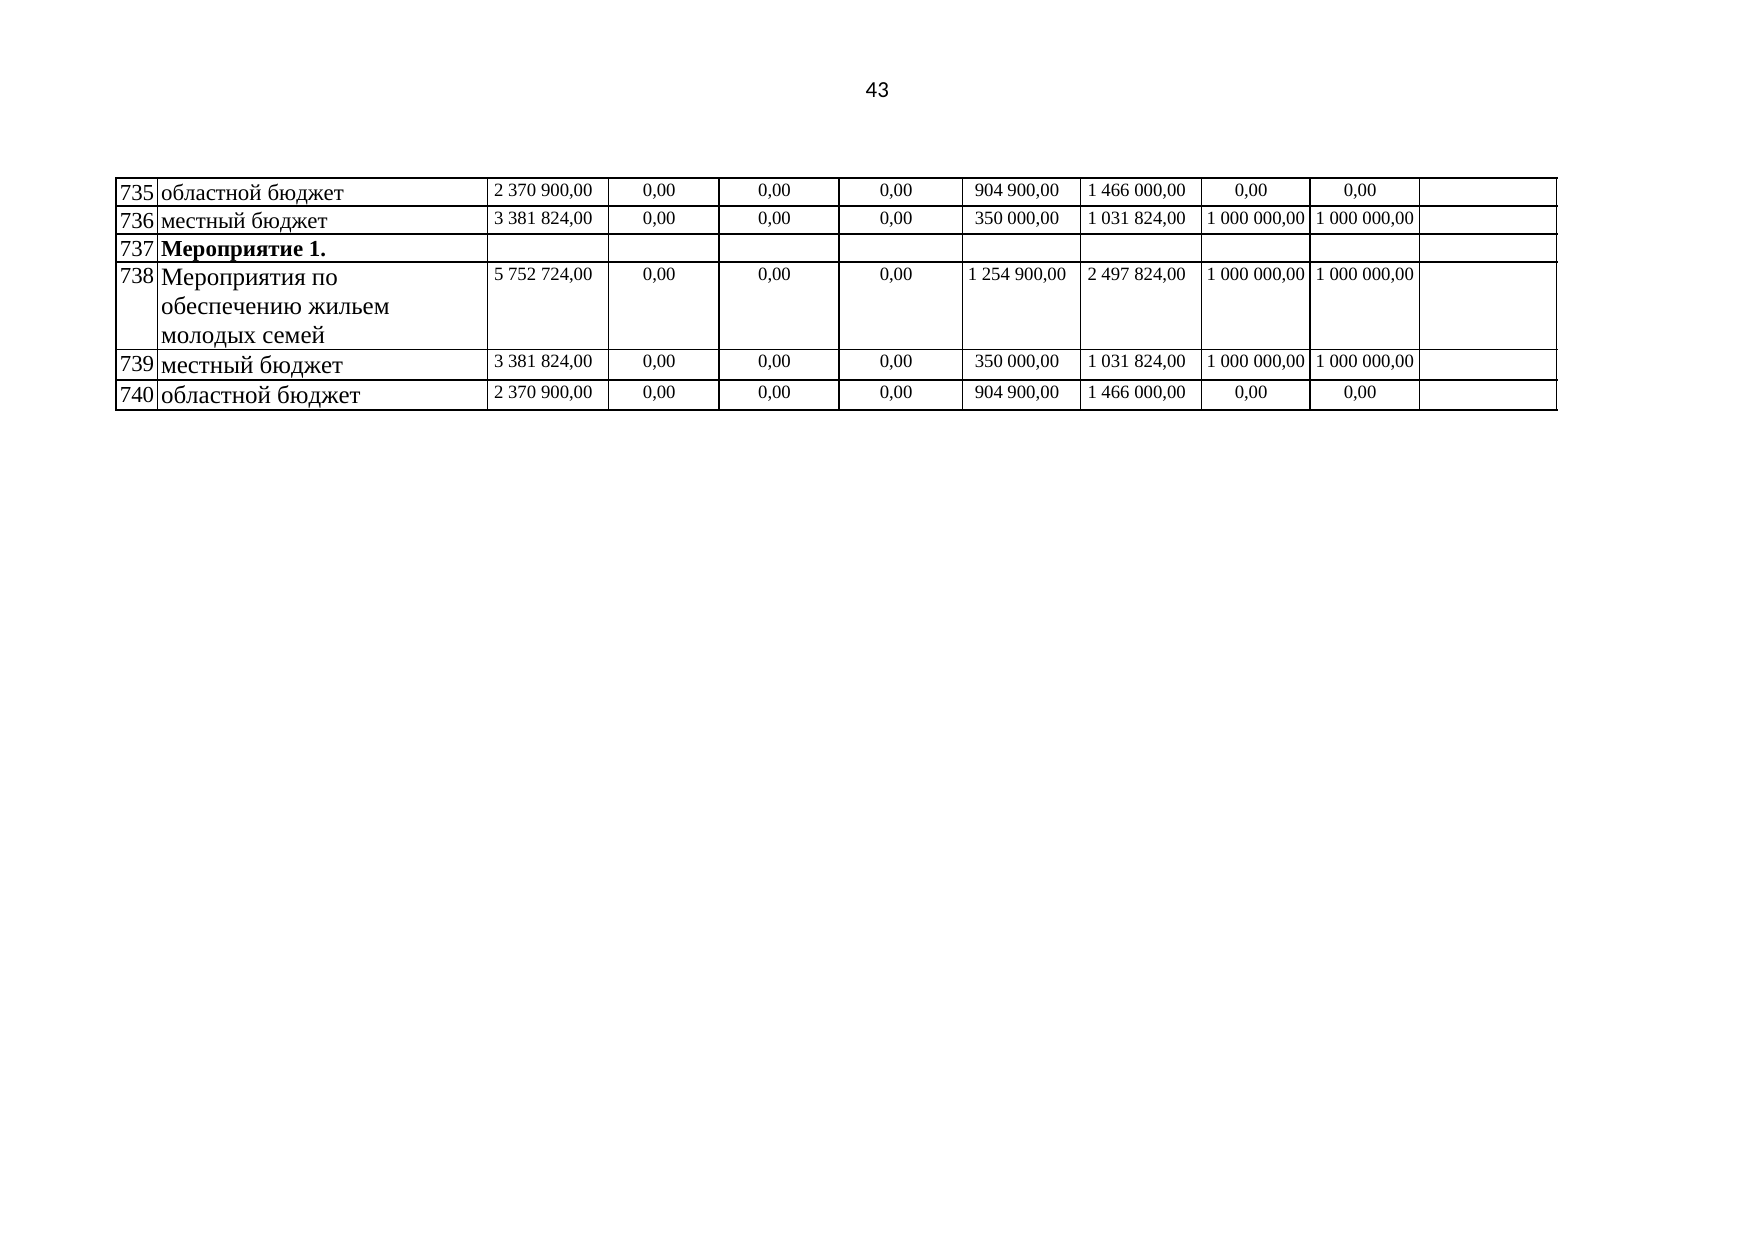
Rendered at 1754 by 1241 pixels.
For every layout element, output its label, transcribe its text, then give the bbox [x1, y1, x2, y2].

table_cell [1420, 235, 1556, 261]
table_cell 740 [117, 381, 157, 409]
table_cell 0,00 [1311, 179, 1419, 205]
table_cell 0,00 [720, 381, 838, 409]
table_cell 0,00 [1202, 381, 1309, 409]
table_cell 2 370 900,00 [488, 179, 608, 205]
table_cell 0,00 [840, 207, 962, 233]
table_cell [1202, 235, 1309, 261]
table_cell 0,00 [840, 381, 962, 409]
table_cell [720, 235, 838, 261]
table_cell Мероприятие 1. [158, 235, 487, 261]
table_cell 0,00 [609, 179, 718, 205]
table_cell 0,00 [840, 350, 962, 379]
table_cell 350 000,00 [963, 350, 1080, 379]
table_cell 1 031 824,00 [1081, 207, 1201, 233]
table_cell местный бюджет [158, 207, 487, 233]
table_cell 0,00 [840, 263, 962, 349]
table_cell 1 031 824,00 [1081, 350, 1201, 379]
table_cell 0,00 [609, 263, 718, 349]
table_cell 0,00 [840, 179, 962, 205]
table_cell 904 900,00 [963, 179, 1080, 205]
table_cell 0,00 [609, 350, 718, 379]
table_cell [488, 235, 608, 261]
table_cell 1 000 000,00 [1311, 263, 1419, 349]
table_cell областной бюджет [158, 179, 487, 205]
table_cell 2 497 824,00 [1081, 263, 1201, 349]
table_cell областной бюджет [158, 381, 487, 409]
table_cell [963, 235, 1080, 261]
table_cell 3 381 824,00 [488, 207, 608, 233]
table_cell 0,00 [720, 263, 838, 349]
table_cell 0,00 [1202, 179, 1309, 205]
table_cell [1420, 207, 1556, 233]
table_cell [609, 235, 718, 261]
table_cell [1081, 235, 1201, 261]
table_cell 1 000 000,00 [1311, 350, 1419, 379]
table_cell 350 000,00 [963, 207, 1080, 233]
table_cell Мероприятия по обеспечению жильем молодых семей [158, 263, 487, 349]
table_cell 739 [117, 350, 157, 379]
table_cell 5 752 724,00 [488, 263, 608, 349]
table_cell 0,00 [720, 207, 838, 233]
table_cell 2 370 900,00 [488, 381, 608, 409]
table_cell [1420, 350, 1556, 379]
table_cell 736 [117, 207, 157, 233]
table_cell 1 000 000,00 [1202, 207, 1309, 233]
table_cell 738 [117, 263, 157, 349]
table_cell 0,00 [1311, 381, 1419, 409]
table_cell [1420, 179, 1556, 205]
table_cell [1311, 235, 1419, 261]
table_cell 1 466 000,00 [1081, 381, 1201, 409]
table_cell 0,00 [720, 179, 838, 205]
table_cell 1 466 000,00 [1081, 179, 1201, 205]
table_cell местный бюджет [158, 350, 487, 379]
table_cell 0,00 [609, 207, 718, 233]
table_cell 0,00 [720, 350, 838, 379]
table_cell 735 [117, 179, 157, 205]
table_cell 0,00 [609, 381, 718, 409]
table_cell 1 000 000,00 [1202, 263, 1309, 349]
table_cell 1 254 900,00 [963, 263, 1080, 349]
table_cell 3 381 824,00 [488, 350, 608, 379]
table_cell [1420, 263, 1556, 349]
table_cell [840, 235, 962, 261]
table_cell 904 900,00 [963, 381, 1080, 409]
table_cell 1 000 000,00 [1311, 207, 1419, 233]
table_cell [1420, 381, 1556, 409]
table_cell 1 000 000,00 [1202, 350, 1309, 379]
table_cell 737 [117, 235, 157, 261]
